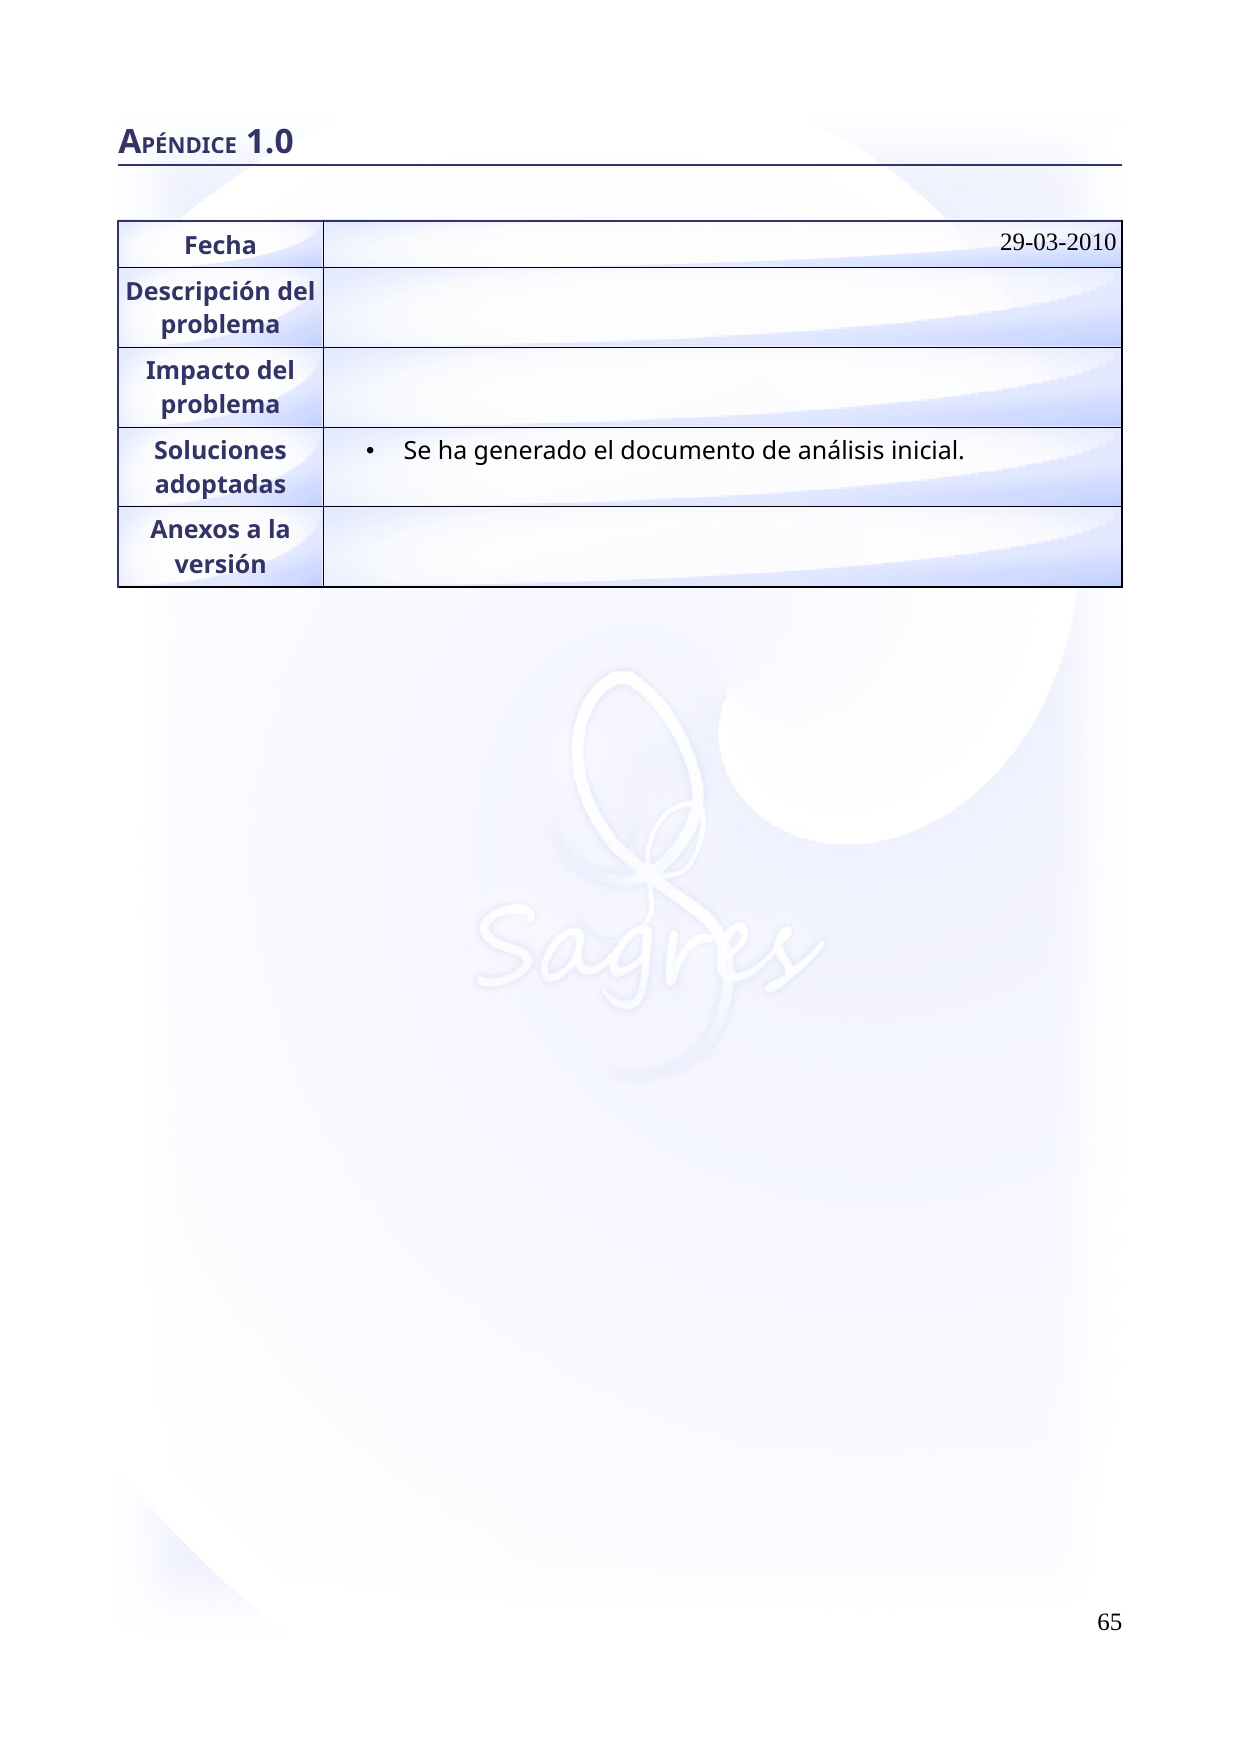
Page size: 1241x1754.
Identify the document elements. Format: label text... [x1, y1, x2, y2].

table_cell [324, 507, 1121, 586]
table_cell Soluciones adoptadas [119, 428, 323, 506]
table_cell [324, 348, 1121, 427]
picture [118, 166, 1122, 220]
table_header 29-03-2010 [324, 222, 1121, 267]
table_cell Se ha generado el documento de análisis inicial. [324, 428, 1121, 506]
table_cell Impacto del problema [119, 348, 323, 427]
table_cell [324, 268, 1121, 347]
table_cell Descripción del problema [119, 268, 323, 347]
picture [118, 588, 1122, 1636]
table_cell Anexos a la versión [119, 507, 323, 586]
table_header Fecha [119, 222, 323, 267]
subtitle Apéndice 1.0 [118, 118, 1122, 164]
